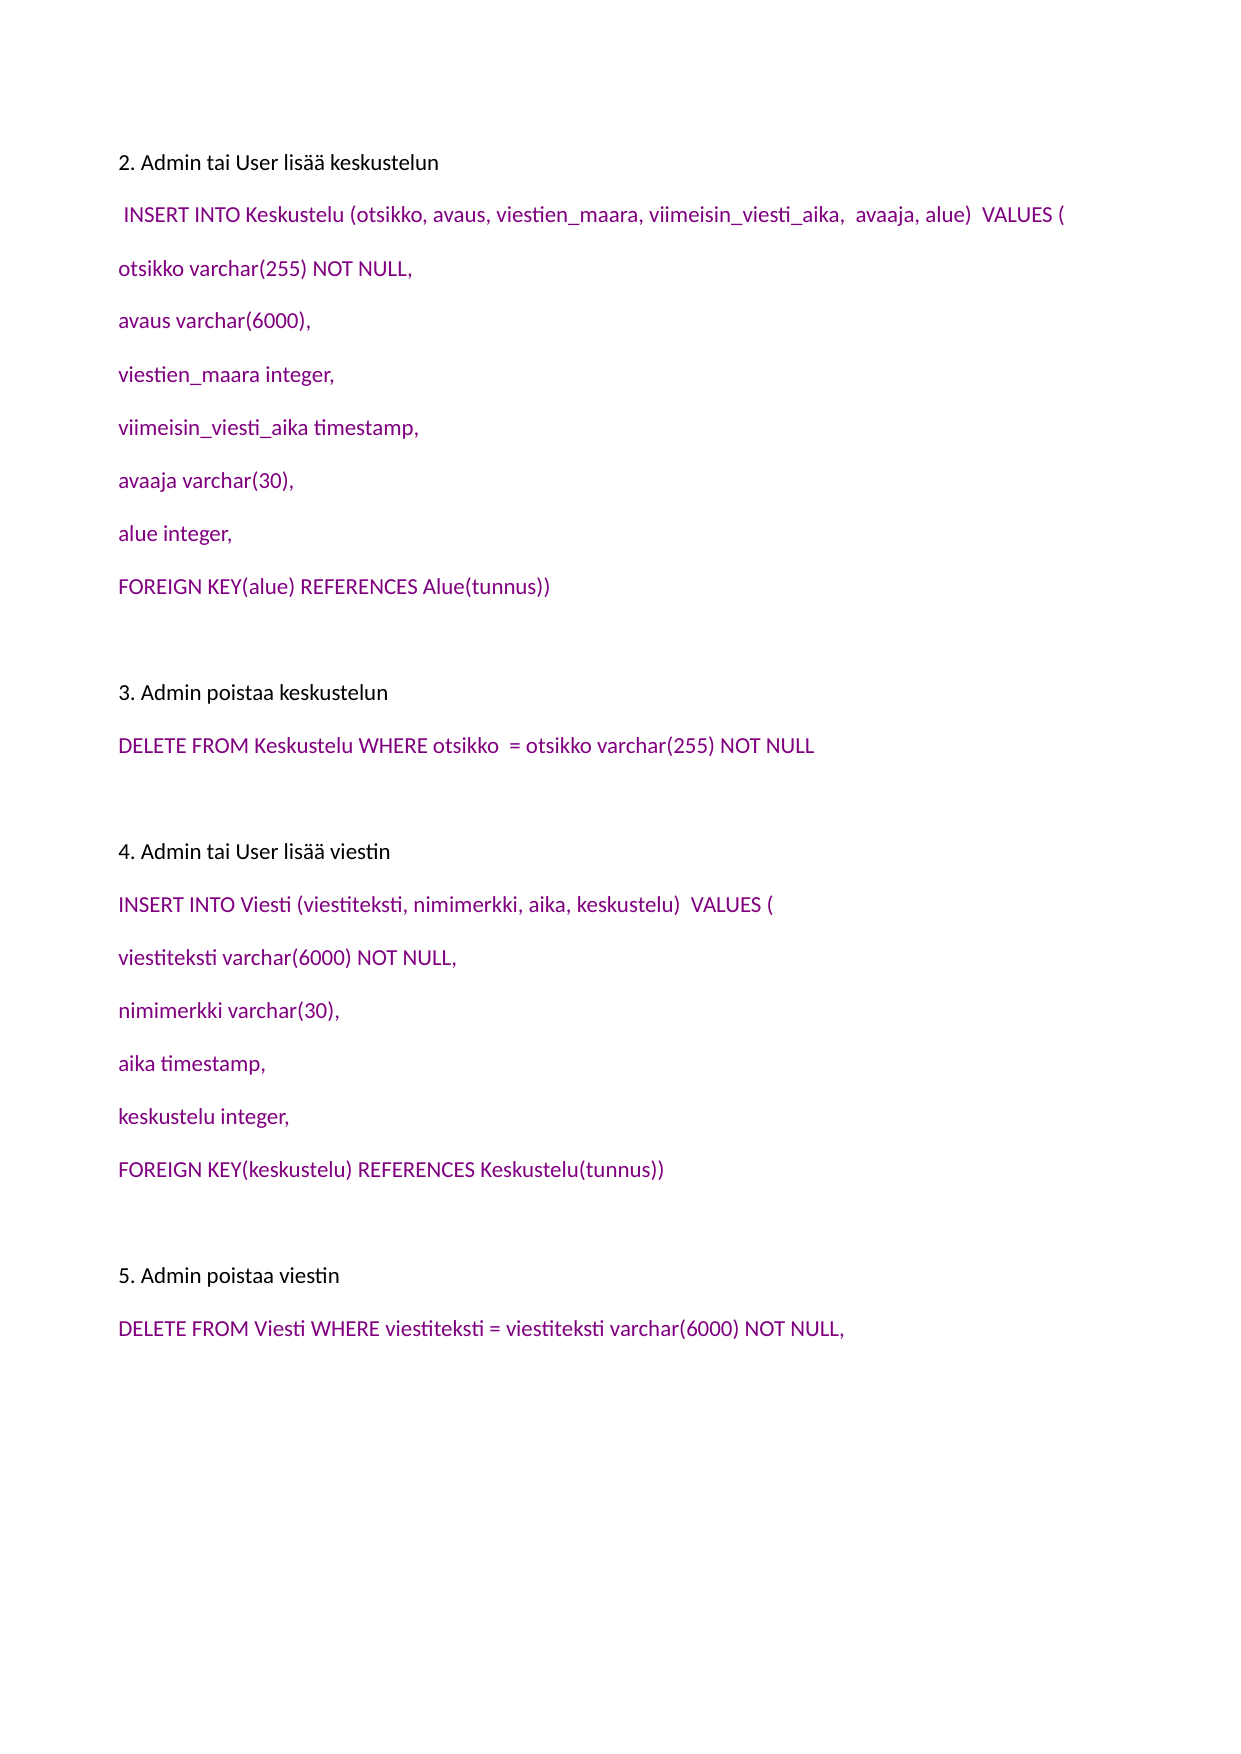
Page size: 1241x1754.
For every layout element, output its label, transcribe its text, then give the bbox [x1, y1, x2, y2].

text FOREIGN KEY(alue) REFERENCES Alue(tunnus)) [118, 572, 1122, 600]
text viimeisin_viesti_aika timestamp, [118, 413, 1122, 441]
text DELETE FROM Viesti WHERE viestiteksti = viestiteksti varchar(6000) NOT NULL, [118, 1314, 1122, 1342]
text 3. Admin poistaa keskustelun [118, 678, 1122, 706]
text avaus varchar(6000), [118, 307, 1122, 335]
text keskustelu integer, [118, 1102, 1122, 1130]
text DELETE FROM Keskustelu WHERE otsikko = otsikko varchar(255) NOT NULL [118, 731, 1122, 759]
text aika timestamp, [118, 1049, 1122, 1077]
text alue integer, [118, 519, 1122, 547]
text INSERT INTO Viesti (viestiteksti, nimimerkki, aika, keskustelu) VALUES ( [118, 890, 1122, 918]
text 2. Admin tai User lisää keskustelun [118, 148, 1122, 176]
text viestien_maara integer, [118, 360, 1122, 388]
text 5. Admin poistaa viestin [118, 1261, 1122, 1289]
text INSERT INTO Keskustelu (otsikko, avaus, viestien_maara, viimeisin_viesti_aika, avaaja, alue) VALUES ( [118, 201, 1122, 229]
text avaaja varchar(30), [118, 466, 1122, 494]
text viestiteksti varchar(6000) NOT NULL, [118, 943, 1122, 971]
text 4. Admin tai User lisää viestin [118, 837, 1122, 865]
text nimimerkki varchar(30), [118, 996, 1122, 1024]
text otsikko varchar(255) NOT NULL, [118, 254, 1122, 282]
text FOREIGN KEY(keskustelu) REFERENCES Keskustelu(tunnus)) [118, 1155, 1122, 1183]
